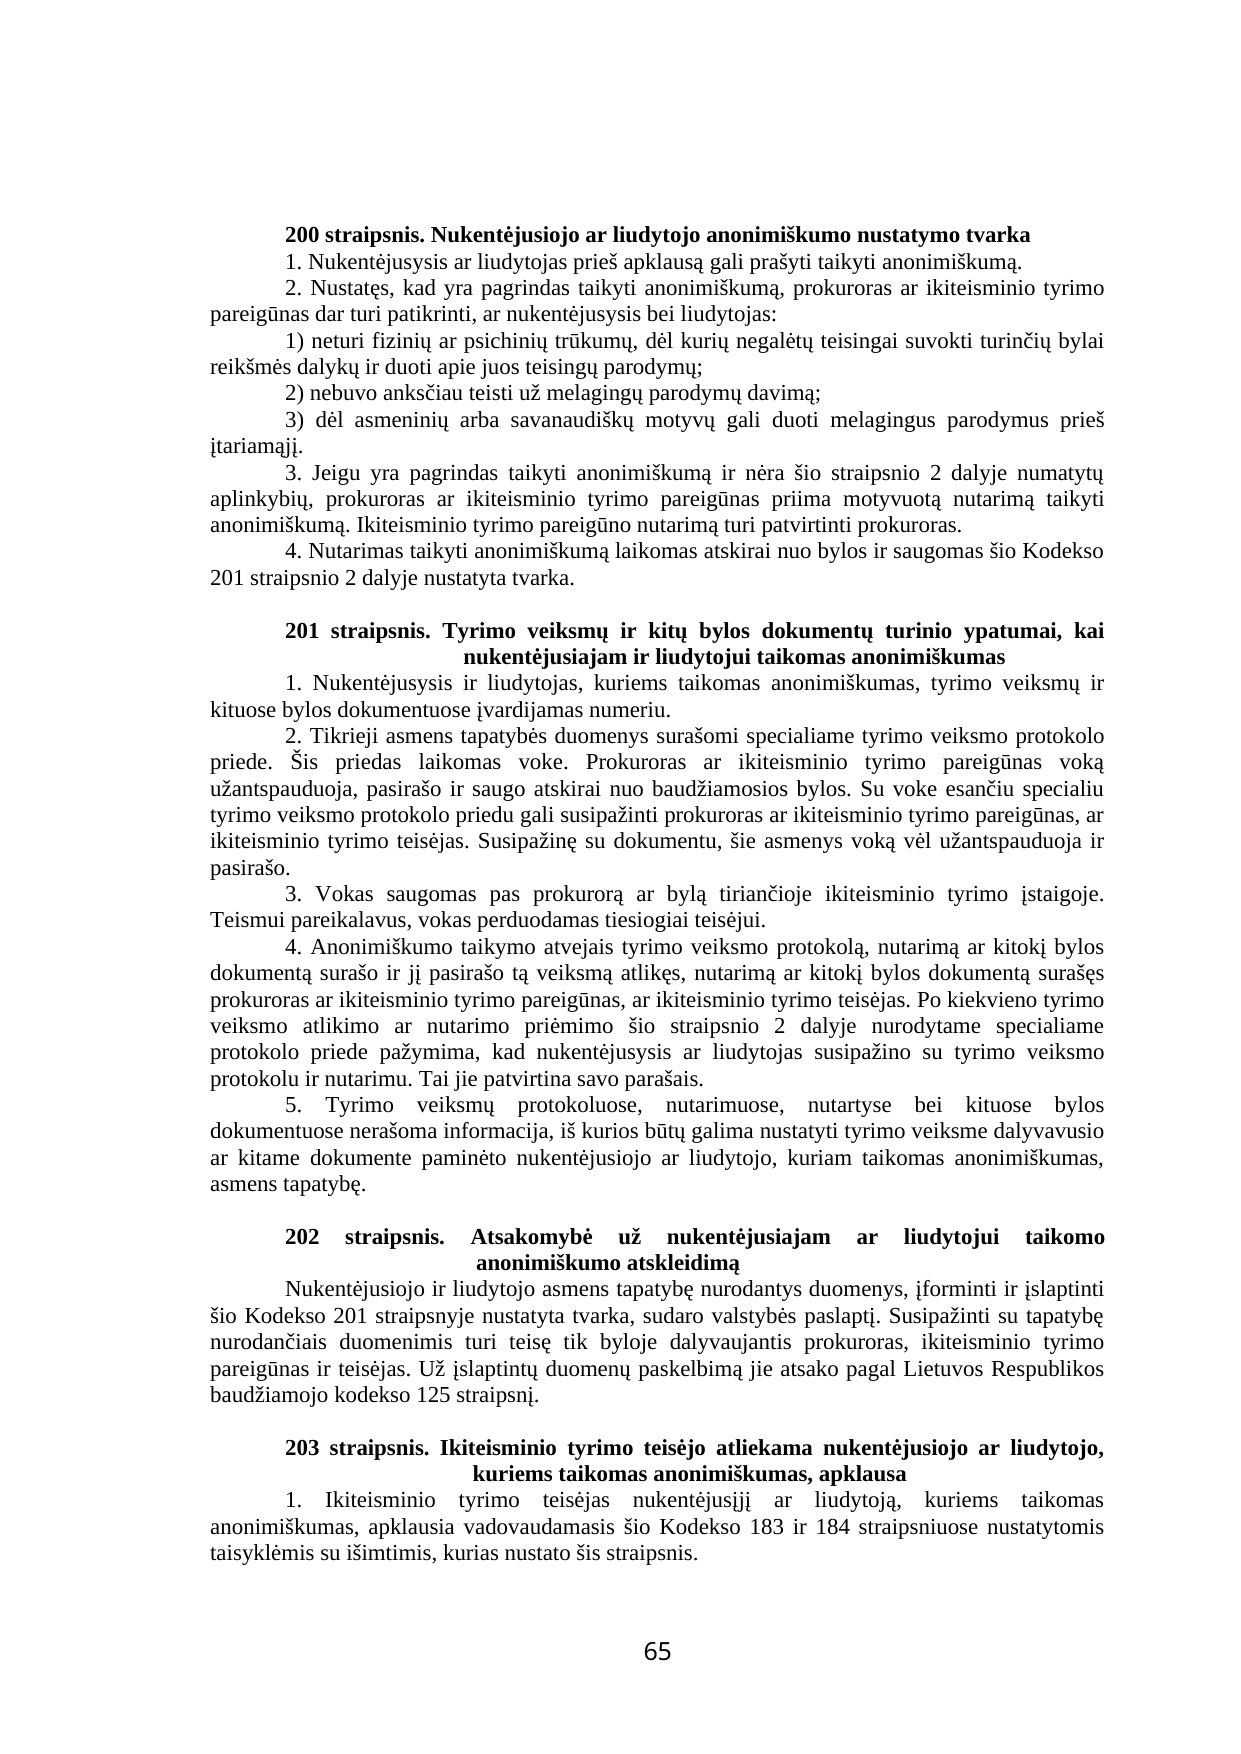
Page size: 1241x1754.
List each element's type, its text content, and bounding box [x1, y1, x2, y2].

text Nukentėjusiojo ir liudytojo asmens tapatybę nurodantys duomenys, įforminti ir įslaptinti šio Kodekso 201 straipsnyje nustatyta tvarka, sudaro valstybės paslaptį. Susipažinti su tapatybę nurodančiais duomenimis turi teisę tik byloje dalyvaujantis prokuroras, ikiteisminio tyrimo pareigūnas ir teisėjas. Už įslaptintų duomenų paskelbimą jie atsako pagal Lietuvos Respublikos baudžiamojo kodekso 125 straipsnį. [210, 1276, 1106, 1407]
text 200 straipsnis. Nukentėjusiojo ar liudytojo anonimiškumo nustatymo tvarka [285, 221, 1106, 248]
text 1. Nukentėjusysis ir liudytojas, kuriems taikomas anonimiškumas, tyrimo veiksmų ir kituose bylos dokumentuose įvardijamas numeriu. [210, 669, 1106, 722]
text 1) neturi fizinių ar psichinių trūkumų, dėl kurių negalėtų teisingai suvokti turinčių bylai reikšmės dalykų ir duoti apie juos teisingų parodymų; [210, 327, 1106, 379]
text 203 straipsnis. Ikiteisminio tyrimo teisėjo atliekama nukentėjusiojo ar liudytojo, kuriems taikomas anonimiškumas, apklausa [285, 1434, 1106, 1486]
text 201 straipsnis. Tyrimo veiksmų ir kitų bylos dokumentų turinio ypatumai, kai nukentėjusiajam ir liudytojui taikomas anonimiškumas [285, 617, 1106, 669]
text 4. Anonimiškumo taikymo atvejais tyrimo veiksmo protokolą, nutarimą ar kitokį bylos dokumentą surašo ir jį pasirašo tą veiksmą atlikęs, nutarimą ar kitokį bylos dokumentą surašęs prokuroras ar ikiteisminio tyrimo pareigūnas, ar ikiteisminio tyrimo teisėjas. Po kiekvieno tyrimo veiksmo atlikimo ar nutarimo priėmimo šio straipsnio 2 dalyje nurodytame specialiame protokolo priede pažymima, kad nukentėjusysis ar liudytojas susipažino su tyrimo veiksmo protokolu ir nutarimu. Tai jie patvirtina savo parašais. [210, 933, 1106, 1091]
text 3) dėl asmeninių arba savanaudiškų motyvų gali duoti melagingus parodymus prieš įtariamąjį. [210, 406, 1106, 458]
text 4. Nutarimas taikyti anonimiškumą laikomas atskirai nuo bylos ir saugomas šio Kodekso 201 straipsnio 2 dalyje nustatyta tvarka. [210, 538, 1106, 590]
text 202 straipsnis. Atsakomybė už nukentėjusiajam ar liudytojui taikomo anonimiškumo atskleidimą [285, 1223, 1106, 1276]
text 1. Ikiteisminio tyrimo teisėjas nukentėjusįjį ar liudytoją, kuriems taikomas anonimiškumas, apklausia vadovaudamasis šio Kodekso 183 ir 184 straipsniuose nustatytomis taisyklėmis su išimtimis, kurias nustato šis straipsnis. [210, 1486, 1106, 1565]
text 2. Tikrieji asmens tapatybės duomenys surašomi specialiame tyrimo veiksmo protokolo priede. Šis priedas laikomas voke. Prokuroras ar ikiteisminio tyrimo pareigūnas voką užantspauduoja, pasirašo ir saugo atskirai nuo baudžiamosios bylos. Su voke esančiu specialiu tyrimo veiksmo protokolo priedu gali susipažinti prokuroras ar ikiteisminio tyrimo pareigūnas, ar ikiteisminio tyrimo teisėjas. Susipažinę su dokumentu, šie asmenys voką vėl užantspauduoja ir pasirašo. [210, 722, 1106, 880]
text 5. Tyrimo veiksmų protokoluose, nutarimuose, nutartyse bei kituose bylos dokumentuose nerašoma informacija, iš kurios būtų galima nustatyti tyrimo veiksme dalyvavusio ar kitame dokumente paminėto nukentėjusiojo ar liudytojo, kuriam taikomas anonimiškumas, asmens tapatybę. [210, 1091, 1106, 1196]
text 2. Nustatęs, kad yra pagrindas taikyti anonimiškumą, prokuroras ar ikiteisminio tyrimo pareigūnas dar turi patikrinti, ar nukentėjusysis bei liudytojas: [210, 274, 1106, 327]
text 2) nebuvo anksčiau teisti už melagingų parodymų davimą; [210, 379, 1106, 406]
text 3. Jeigu yra pagrindas taikyti anonimiškumą ir nėra šio straipsnio 2 dalyje numatytų aplinkybių, prokuroras ar ikiteisminio tyrimo pareigūnas priima motyvuotą nutarimą taikyti anonimiškumą. Ikiteisminio tyrimo pareigūno nutarimą turi patvirtinti prokuroras. [210, 458, 1106, 538]
text 3. Vokas saugomas pas prokurorą ar bylą tiriančioje ikiteisminio tyrimo įstaigoje. Teismui pareikalavus, vokas perduodamas tiesiogiai teisėjui. [210, 880, 1106, 933]
text 1. Nukentėjusysis ar liudytojas prieš apklausą gali prašyti taikyti anonimiškumą. [210, 248, 1106, 274]
